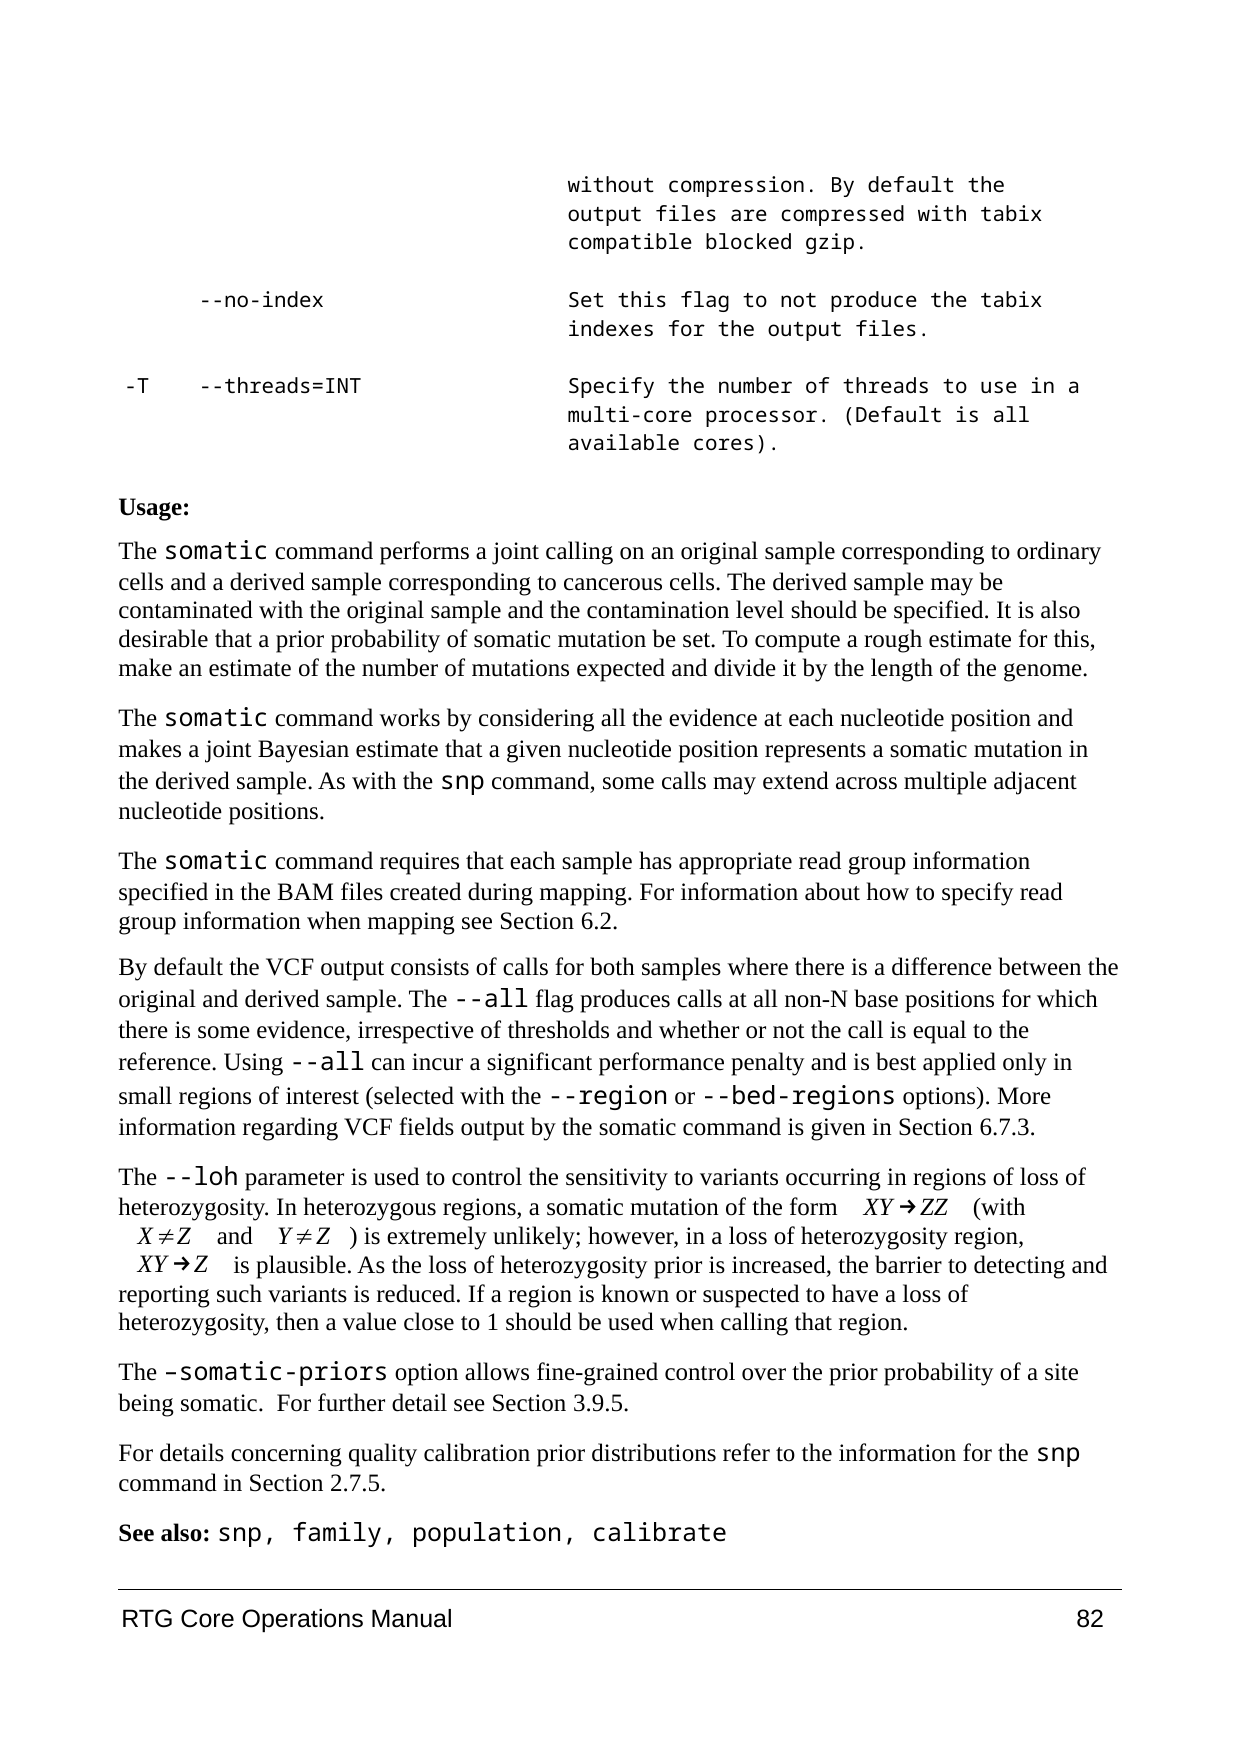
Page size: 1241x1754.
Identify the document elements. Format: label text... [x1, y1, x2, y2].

table_cell Set this flag to not produce the tabix indexes for the output files. [561, 274, 1093, 360]
table_cell [193, 159, 561, 273]
table_cell --threads=INT [193, 360, 561, 474]
table_cell Specify the number of threads to use in a multi-core processor. (Default is all available cores). [561, 360, 1093, 474]
table_cell [118, 159, 193, 273]
table_cell [118, 274, 193, 360]
text The somatic command performs a joint calling on an original sample corresponding to ordinary cells and a derived sample corresponding to cancerous cells. The derived sample may be contaminated with the original sample and the contamination level should be specified. It is also desirable that a prior probability of somatic mutation be set. To compute a rough estimate for this, make an estimate of the number of mutations expected and divide it by the length of the genome. [118, 533, 1122, 682]
text The somatic command requires that each sample has appropriate read group information specified in the BAM files created during mapping. For information about how to specify read group information when mapping see Section 6.2. [118, 843, 1122, 934]
text For details concerning quality calibration prior distributions refer to the information for the snp command in Section 2.7.5. [118, 1434, 1122, 1497]
table_cell without compression. By default the output files are compressed with tabix compatible blocked gzip. [561, 159, 1093, 273]
text The --loh parameter is used to control the sensitivity to variants occurring in regions of loss of heterozygosity. In heterozygous regions, a somatic mutation of the form (with and ) is extremely unlikely; however, in a loss of heterozygosity region, is plausible. As the loss of heterozygosity prior is increased, the barrier to detecting and reporting such variants is reduced. If a region is known or suspected to have a loss of heterozygosity, then a value close to 1 should be used when calling that region. [118, 1158, 1122, 1336]
table_cell --no-index [193, 274, 561, 360]
table_cell -T [118, 360, 193, 474]
text By default the VCF output consists of calls for both samples where there is a difference between the original and derived sample. The --all flag produces calls at all non-N base positions for which there is some evidence, irrespective of thresholds and whether or not the call is equal to the reference. Using --all can incur a significant performance penalty and is best applied only in small regions of interest (selected with the --region or --bed-regions options). More information regarding VCF fields output by the somatic command is given in Section 6.7.3. [118, 952, 1122, 1141]
text See also: snp, family, population, calibrate [118, 1515, 1122, 1549]
subtitle Usage: [118, 492, 1122, 521]
text The –somatic-priors option allows fine-grained control over the prior probability of a site being somatic. For further detail see Section 3.9.5. [118, 1354, 1122, 1417]
text The somatic command works by considering all the evidence at each nucleotide position and makes a joint Bayesian estimate that a given nucleotide position represents a somatic mutation in the derived sample. As with the snp command, some calls may extend across multiple adjacent nucleotide positions. [118, 699, 1122, 825]
